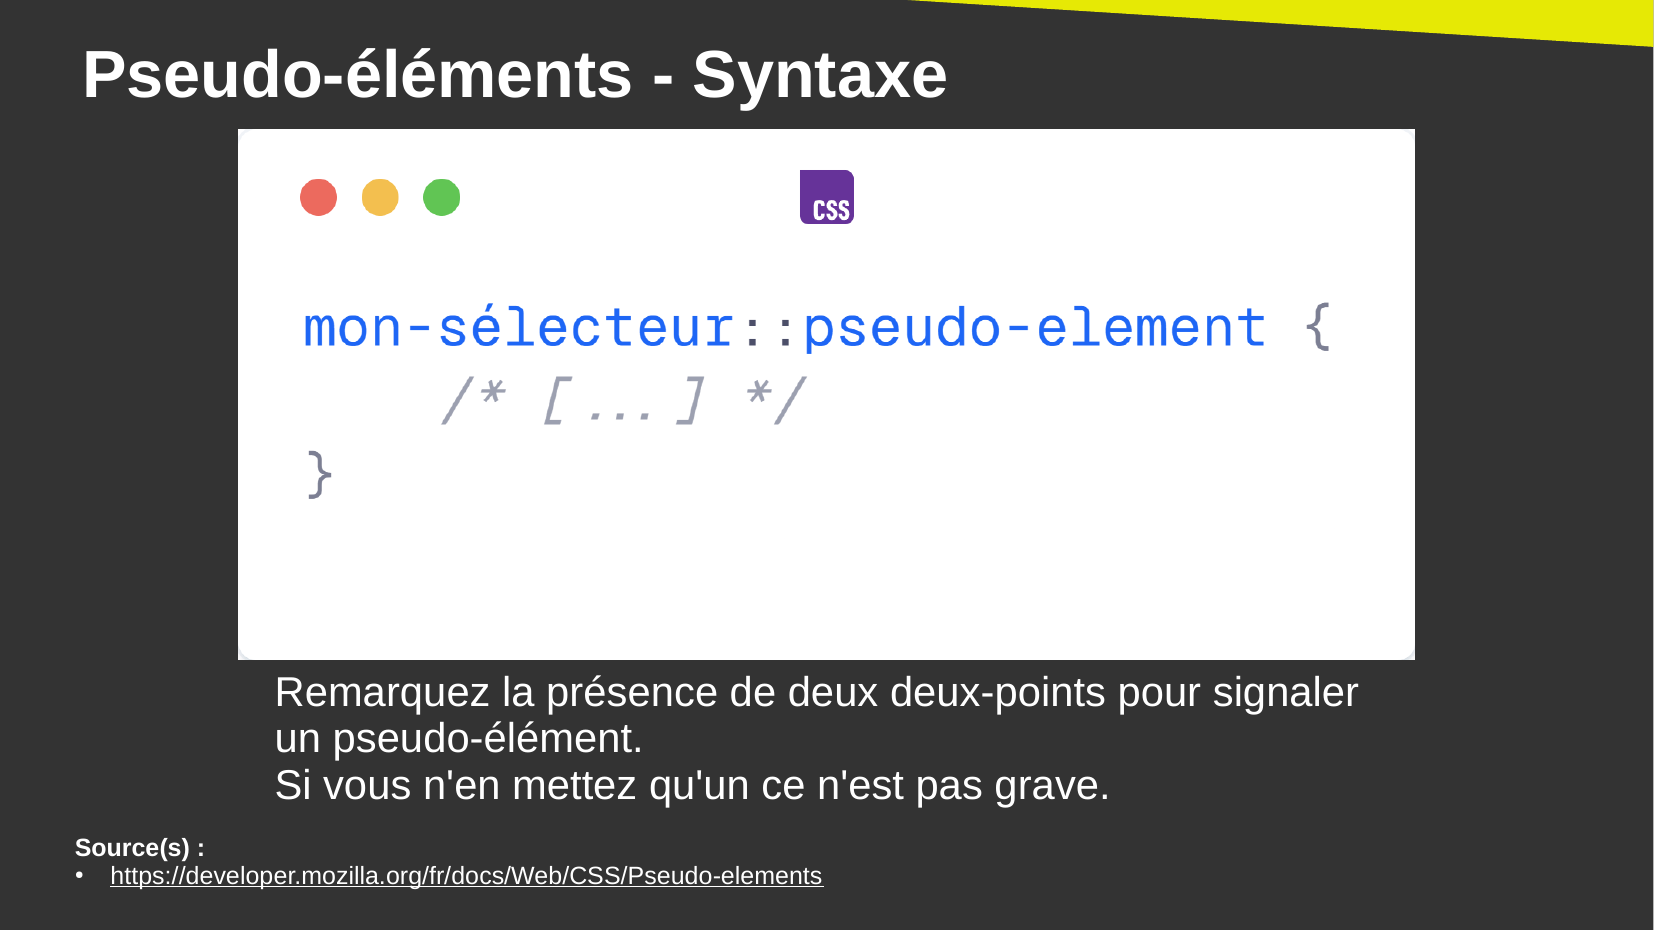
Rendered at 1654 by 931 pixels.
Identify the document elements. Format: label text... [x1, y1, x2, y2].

title Pseudo-éléments - Syntaxe [82, 37, 1571, 114]
text_box [907, 0, 1654, 47]
text_box Remarquez la présence de deux deux-points pour signaler un pseudo-élément. Si vous n'en mettez qu'un ce n'est pas grave. [259, 661, 1394, 816]
text_box Source(s) : https://developer.mozilla.org/fr/docs/Web/CSS/Pseudo-elements [60, 826, 1583, 898]
picture [238, 129, 1415, 660]
